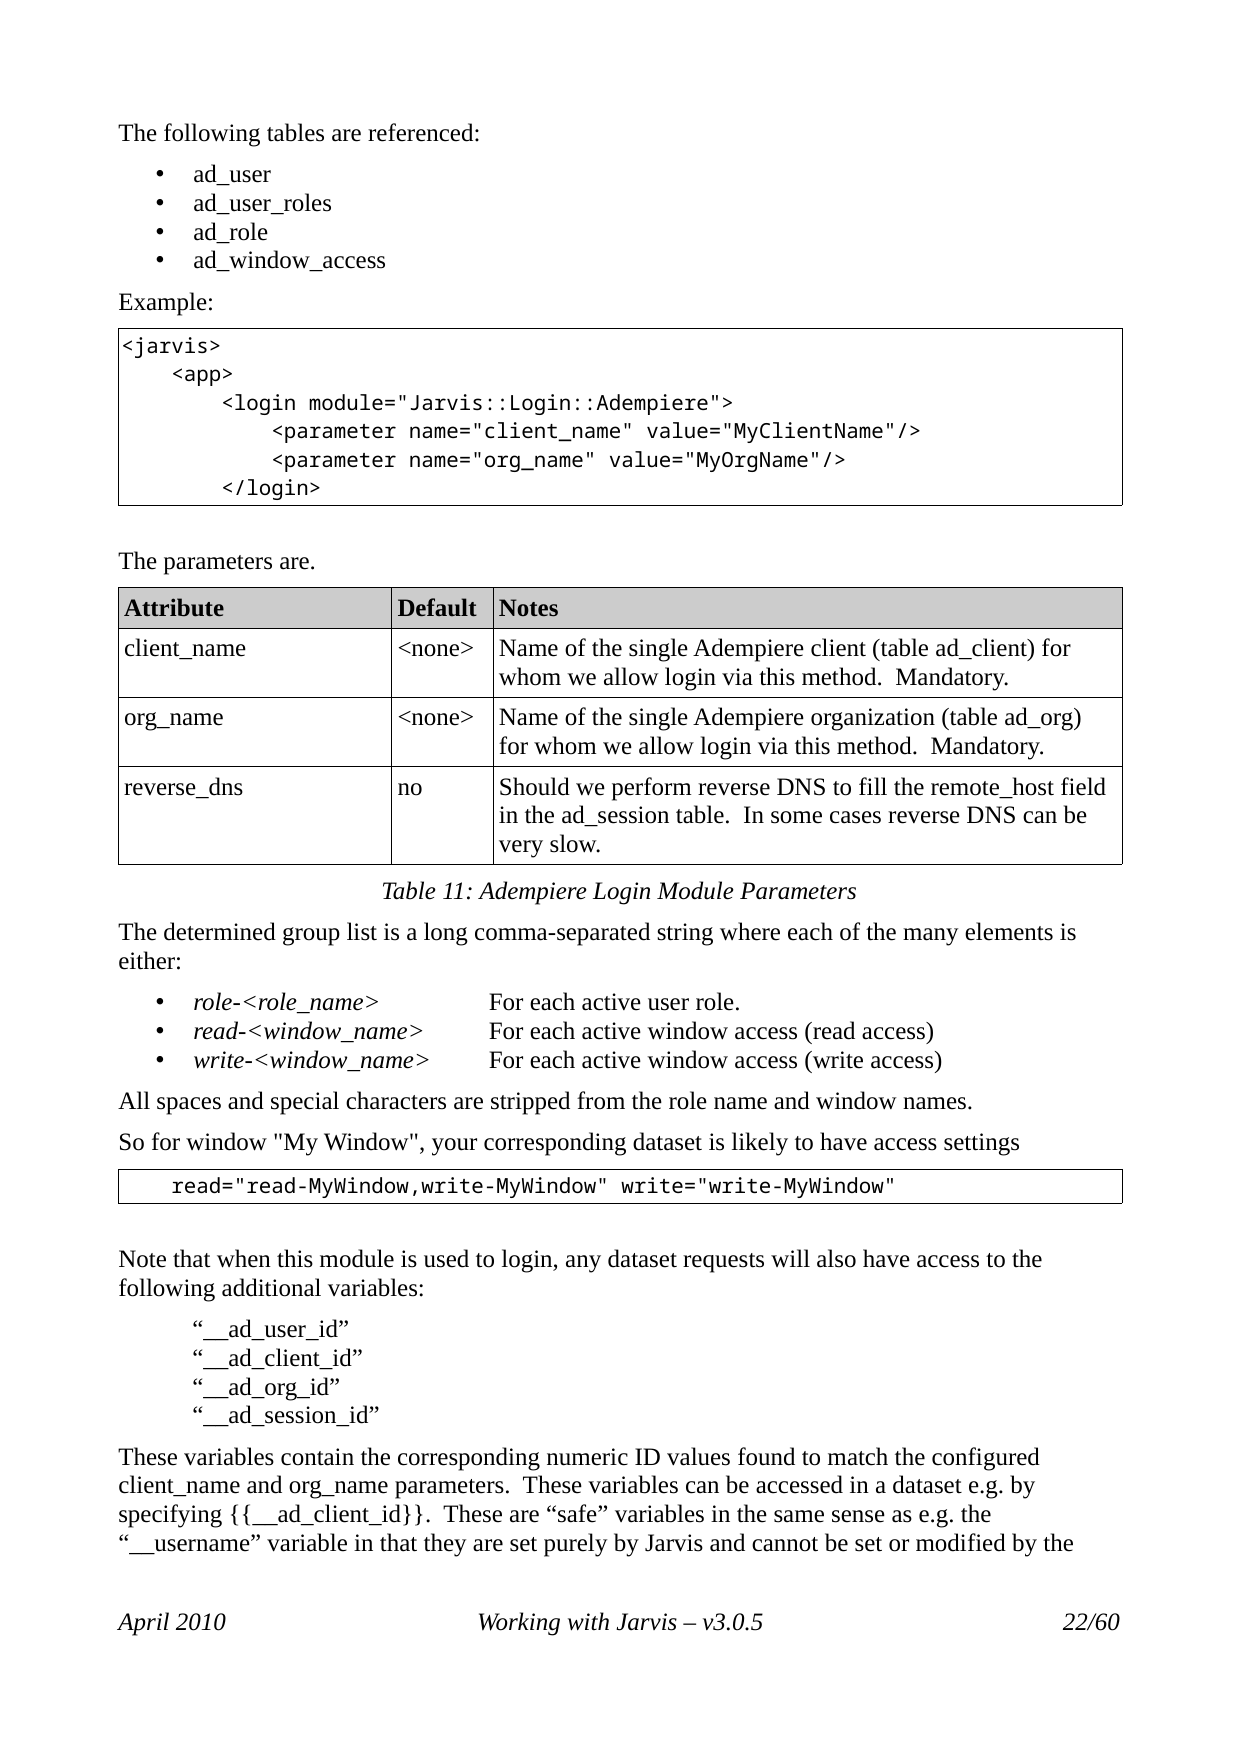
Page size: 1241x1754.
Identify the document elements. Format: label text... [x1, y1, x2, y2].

table_cell <none> [392, 698, 493, 766]
list ad_user_roles [156, 188, 1122, 217]
table_cell Should we perform reverse DNS to fill the remote_host field in the ad_session table. In some cases reverse DNS can be very slow. [494, 767, 1122, 863]
list ad_role [156, 217, 1122, 246]
text read="read-MyWindow,write-MyWindow" write="write-MyWindow" [119, 1170, 1122, 1203]
text Example: [118, 287, 1122, 316]
table_cell reverse_dns [119, 767, 391, 863]
table_cell org_name [119, 698, 391, 766]
table_cell Name of the single Adempiere organization (table ad_org) for whom we allow login via this method. Mandatory. [494, 698, 1122, 766]
text <jarvis> [119, 329, 1122, 357]
text Note that when this module is used to login, any dataset requests will also have access to the following additional variables: [118, 1244, 1122, 1302]
text The determined group list is a long comma-separated string where each of the many elements is either: [118, 917, 1122, 975]
text <app> [119, 357, 1122, 385]
list ad_user [156, 159, 1122, 188]
text All spaces and special characters are stripped from the role name and window names. [118, 1086, 1122, 1115]
table_header Default [392, 588, 493, 628]
text The parameters are. [118, 546, 1122, 575]
text The following tables are referenced: [118, 118, 1122, 147]
text “__ad_session_id” [118, 1401, 1122, 1429]
list read-<window_name> For each active window access (read access) [156, 1016, 1122, 1045]
table_cell no [392, 767, 493, 863]
table_header Notes [494, 588, 1122, 628]
table_cell Name of the single Adempiere client (table ad_client) for whom we allow login via this method. Mandatory. [494, 629, 1122, 697]
text </login> [119, 470, 1122, 505]
table_header Attribute [119, 588, 391, 628]
list write-<window_name> For each active window access (write access) [156, 1045, 1122, 1074]
text <parameter name="client_name" value="MyClientName"/> [119, 413, 1122, 442]
text “__ad_user_id” “__ad_client_id” “__ad_org_id” [118, 1314, 1122, 1401]
text Table 11: Adempiere Login Module Parameters [118, 876, 1122, 905]
text <login module="Jarvis::Login::Adempiere"> [119, 385, 1122, 413]
list ad_window_access [156, 246, 1122, 274]
table_cell client_name [119, 629, 391, 697]
list role-<role_name> For each active user role. [156, 987, 1122, 1016]
text <parameter name="org_name" value="MyOrgName"/> [119, 442, 1122, 470]
text So for window "My Window", your corresponding dataset is likely to have access settings [118, 1127, 1122, 1156]
text These variables contain the corresponding numeric ID values found to match the configured client_name and org_name parameters. These variables can be accessed in a dataset e.g. by specifying {{__ad_client_id}}. These are “safe” variables in the same sense as e.g. the “__username” variable in that they are set purely by Jarvis and cannot be set or modified by the [118, 1442, 1122, 1557]
table_cell <none> [392, 629, 493, 697]
